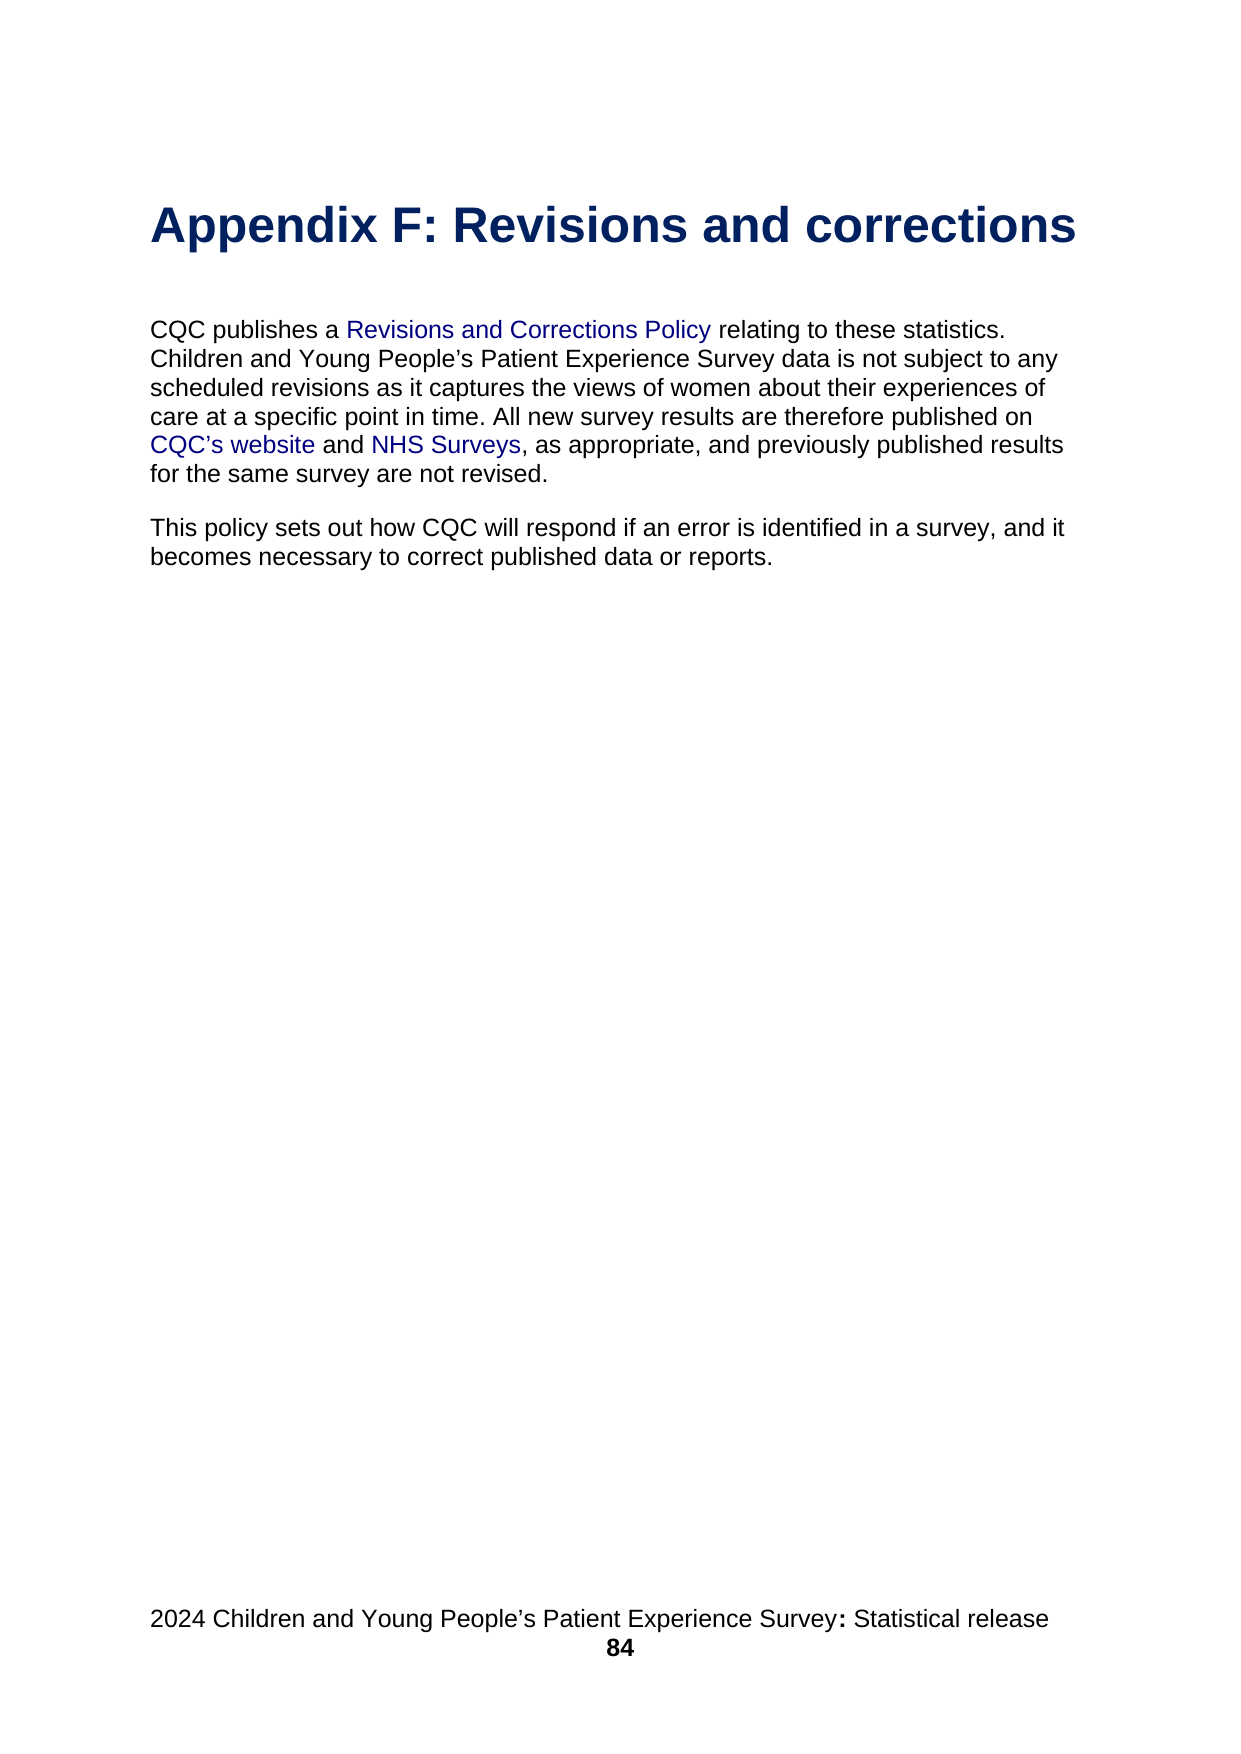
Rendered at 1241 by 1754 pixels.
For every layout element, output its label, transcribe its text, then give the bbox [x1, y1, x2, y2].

text This policy sets out how CQC will respond if an error is identified in a survey, and it becomes necessary to correct published data or reports. [150, 513, 1090, 570]
subtitle Appendix F: Revisions and corrections [150, 195, 1090, 253]
text CQC publishes a Revisions and Corrections Policy relating to these statistics. Children and Young People’s Patient Experience Survey data is not subject to any scheduled revisions as it captures the views of women about their experiences of care at a specific point in time. All new survey results are therefore published on CQC’s website and NHS Surveys, as appropriate, and previously published results for the same survey are not revised. [150, 315, 1090, 488]
